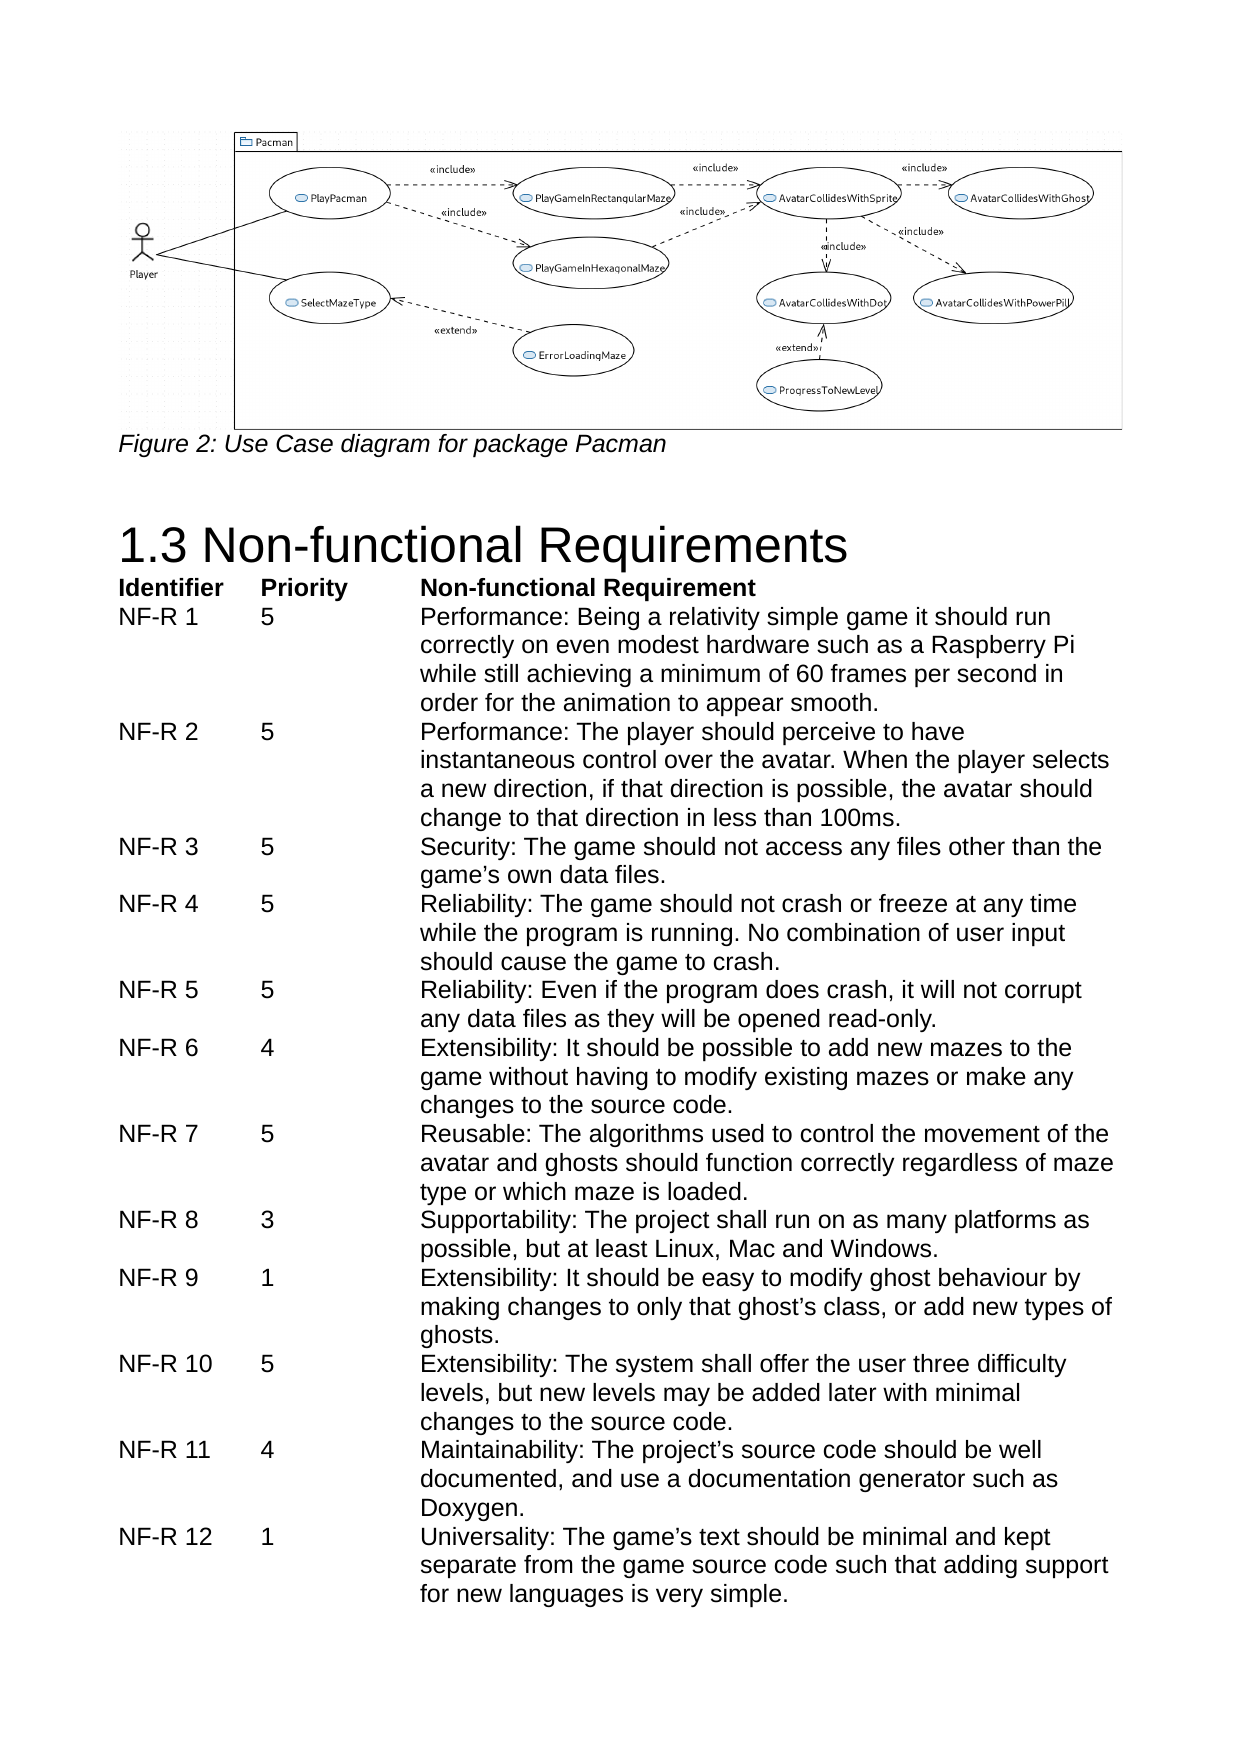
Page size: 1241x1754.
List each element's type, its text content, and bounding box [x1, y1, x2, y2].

picture [118, 130, 1123, 430]
table_cell NF-R 5 [118, 976, 260, 1033]
table_cell Reusable: The algorithms used to control the movement of the avatar and ghosts should function correctly regardless of maze type or which maze is loaded. [420, 1119, 1123, 1206]
table_cell NF-R 3 [118, 832, 260, 889]
table_cell 4 [260, 1033, 420, 1119]
table_cell NF-R 2 [118, 717, 260, 832]
table_cell Extensibility: It should be possible to add new mazes to the game without having to modify existing mazes or make any changes to the source code. [420, 1033, 1123, 1119]
table_cell Reliability: The game should not crash or freeze at any time while the program is running. No combination of user input should cause the game to crash. [420, 889, 1123, 976]
table_cell NF-R 8 [118, 1206, 260, 1263]
table_cell Reliability: Even if the program does crash, it will not corrupt any data files as they will be opened read-only. [420, 976, 1123, 1033]
table_cell NF-R 7 [118, 1119, 260, 1206]
table_header Priority [260, 573, 420, 602]
table_cell 1 [260, 1522, 420, 1608]
table_cell NF-R 6 [118, 1033, 260, 1119]
table_cell NF-R 1 [118, 602, 260, 717]
table_cell 5 [260, 1119, 420, 1206]
table_cell Universality: The game’s text should be minimal and kept separate from the game source code such that adding support for new languages is very simple. [420, 1522, 1123, 1608]
table_cell 5 [260, 1349, 420, 1436]
table_cell Maintainability: The project’s source code should be well documented, and use a documentation generator such as Doxygen. [420, 1436, 1123, 1522]
text Figure 2: Use Case diagram for package Pacman [118, 430, 1122, 458]
table_cell Extensibility: It should be easy to modify ghost behaviour by making changes to only that ghost’s class, or add new types of ghosts. [420, 1263, 1123, 1349]
table_cell 5 [260, 717, 420, 832]
table_cell NF-R 10 [118, 1349, 260, 1436]
table_cell 5 [260, 976, 420, 1033]
table_cell Supportability: The project shall run on as many platforms as possible, but at least Linux, Mac and Windows. [420, 1206, 1123, 1263]
table_cell 4 [260, 1436, 420, 1522]
table_cell Performance: The player should perceive to have instantaneous control over the avatar. When the player selects a new direction, if that direction is possible, the avatar should change to that direction in less than 100ms. [420, 717, 1123, 832]
text 1.3 Non-functional Requirements [118, 516, 1122, 573]
table_cell 5 [260, 602, 420, 717]
table_cell 5 [260, 832, 420, 889]
table_cell NF-R 4 [118, 889, 260, 976]
table_cell 1 [260, 1263, 420, 1349]
table_cell NF-R 12 [118, 1522, 260, 1608]
table_header Non-functional Requirement [420, 573, 1123, 602]
table_cell Extensibility: The system shall offer the user three difficulty levels, but new levels may be added later with minimal changes to the source code. [420, 1349, 1123, 1436]
table_cell 3 [260, 1206, 420, 1263]
table_cell 5 [260, 889, 420, 976]
table_cell Security: The game should not access any files other than the game’s own data files. [420, 832, 1123, 889]
table_cell Performance: Being a relativity simple game it should run correctly on even modest hardware such as a Raspberry Pi while still achieving a minimum of 60 frames per second in order for the animation to appear smooth. [420, 602, 1123, 717]
table_header Identifier [118, 573, 260, 602]
table_cell NF-R 9 [118, 1263, 260, 1349]
table_cell NF-R 11 [118, 1436, 260, 1522]
